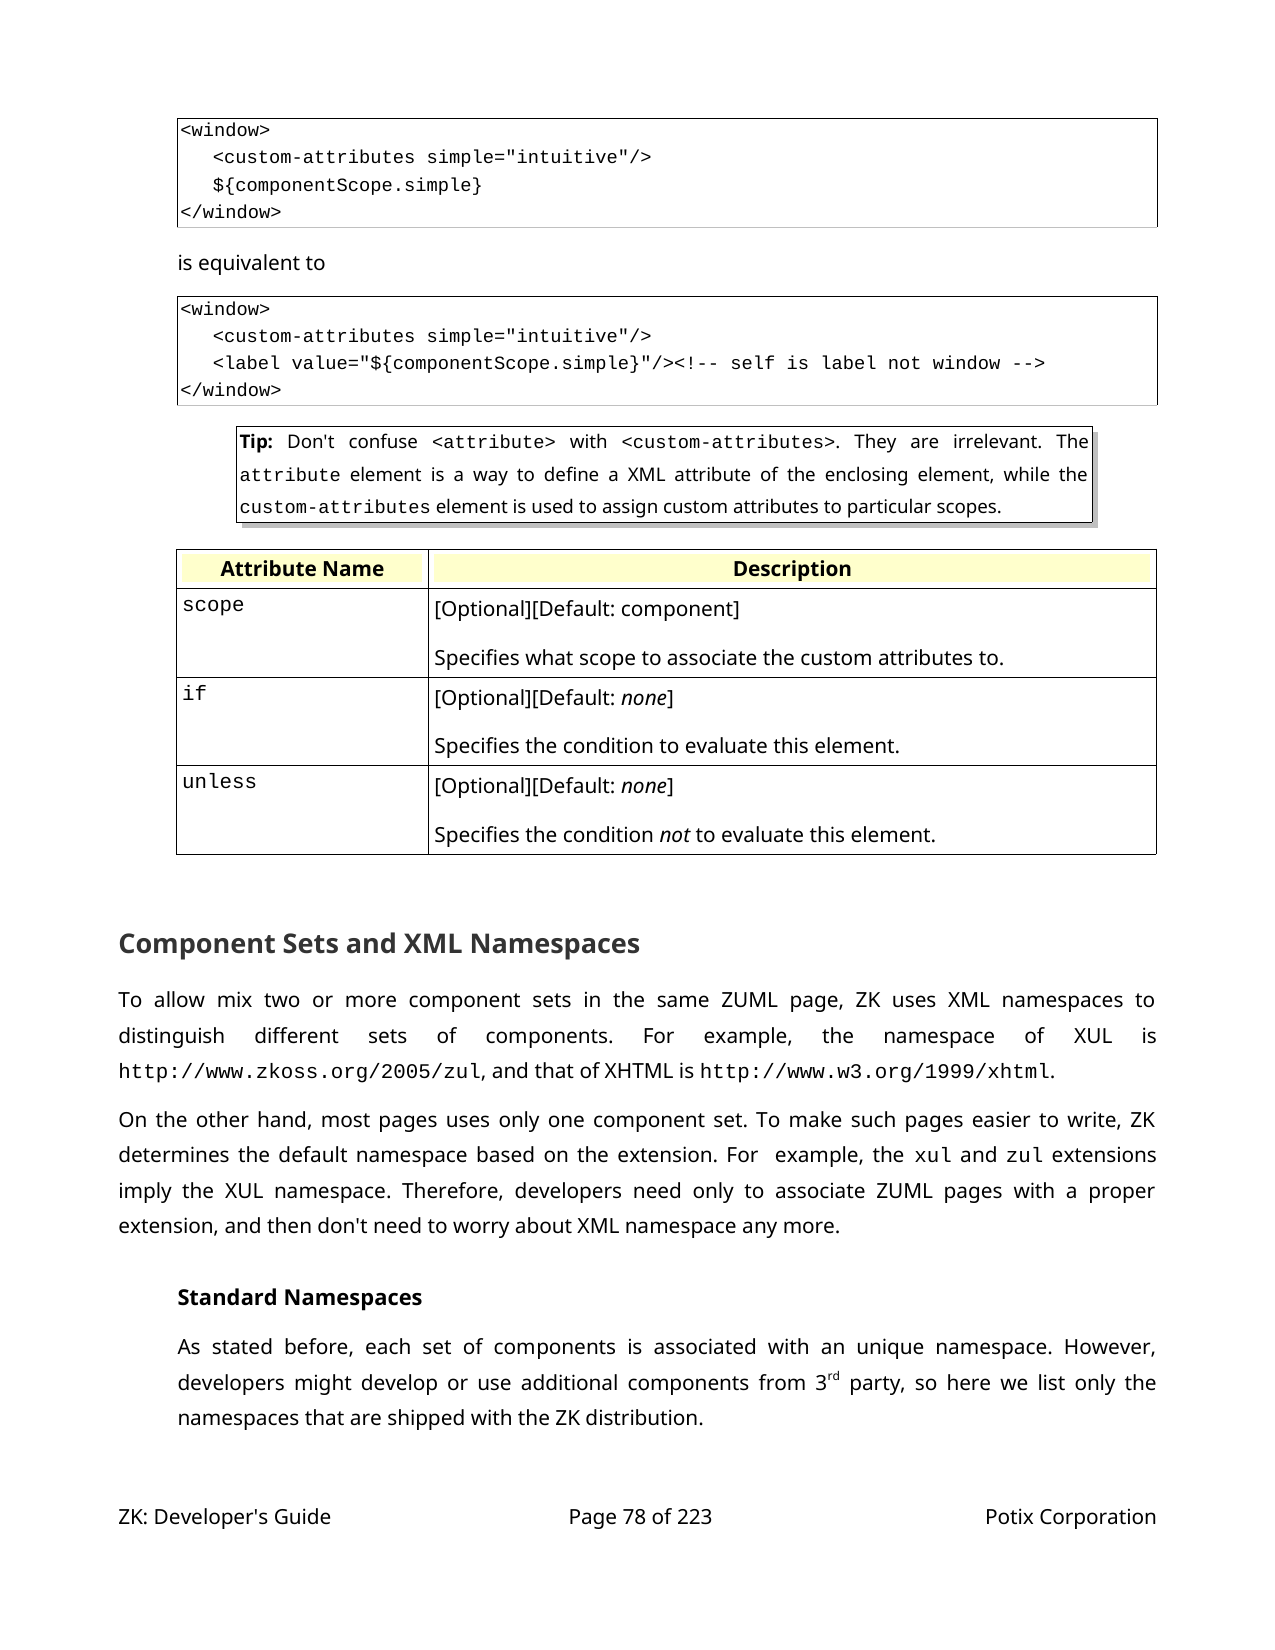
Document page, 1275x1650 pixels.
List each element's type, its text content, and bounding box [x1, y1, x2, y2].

text Tip: Don't confuse <attribute> with <custom-attributes>. They are irrelevant. The attribute element is a way to define a XML attribute of the enclosing element, while the custom-attributes element is used to assign custom attributes to particular scopes. [237, 427, 1092, 522]
text <window> [178, 119, 1157, 142]
table_header Attribute Name [177, 550, 428, 588]
table_cell if [177, 678, 428, 765]
table_header Description [429, 550, 1156, 588]
text </window> [178, 378, 1157, 405]
text <window> [178, 297, 1157, 321]
text <custom-attributes simple="intuitive"/> [178, 324, 1157, 348]
table_cell [Optional][Default: none] Specifies the condition not to evaluate this element. [429, 766, 1156, 854]
text <custom-attributes simple="intuitive"/> [178, 145, 1157, 169]
table_cell scope [177, 589, 428, 677]
text <label value="${componentScope.simple}"/><!-- self is label not window --> [178, 351, 1157, 375]
table_cell unless [177, 766, 428, 854]
text To allow mix two or more component sets in the same ZUML page, ZK uses XML namespaces to distinguish different sets of components. For example, the namespace of XUL is http://www.zkoss.org/2005/zul, and that of XHTML is http://www.w3.org/1999/xhtml. [118, 986, 1157, 1084]
table_cell [Optional][Default: none] Specifies the condition to evaluate this element. [429, 678, 1156, 765]
text </window> [178, 200, 1157, 227]
text On the other hand, most pages uses only one component set. To make such pages easier to write, ZK determines the default namespace based on the extension. For example, the xul and zul extensions imply the XUL namespace. Therefore, developers need only to associate ZUML pages with a proper extension, and then don't need to worry about XML namespace any more. [118, 1105, 1157, 1239]
subtitle Component Sets and XML Namespaces [118, 925, 1157, 962]
table_cell [Optional][Default: component] Specifies what scope to associate the custom attributes to. [429, 589, 1156, 677]
subtitle Standard Namespaces [177, 1282, 1157, 1312]
text As stated before, each set of components is associated with an unique namespace. However, developers might develop or use additional components from 3rd party, so here we list only the namespaces that are shipped with the ZK distribution. [177, 1332, 1157, 1431]
text is equivalent to [177, 248, 1157, 276]
text ${componentScope.simple} [178, 172, 1157, 197]
